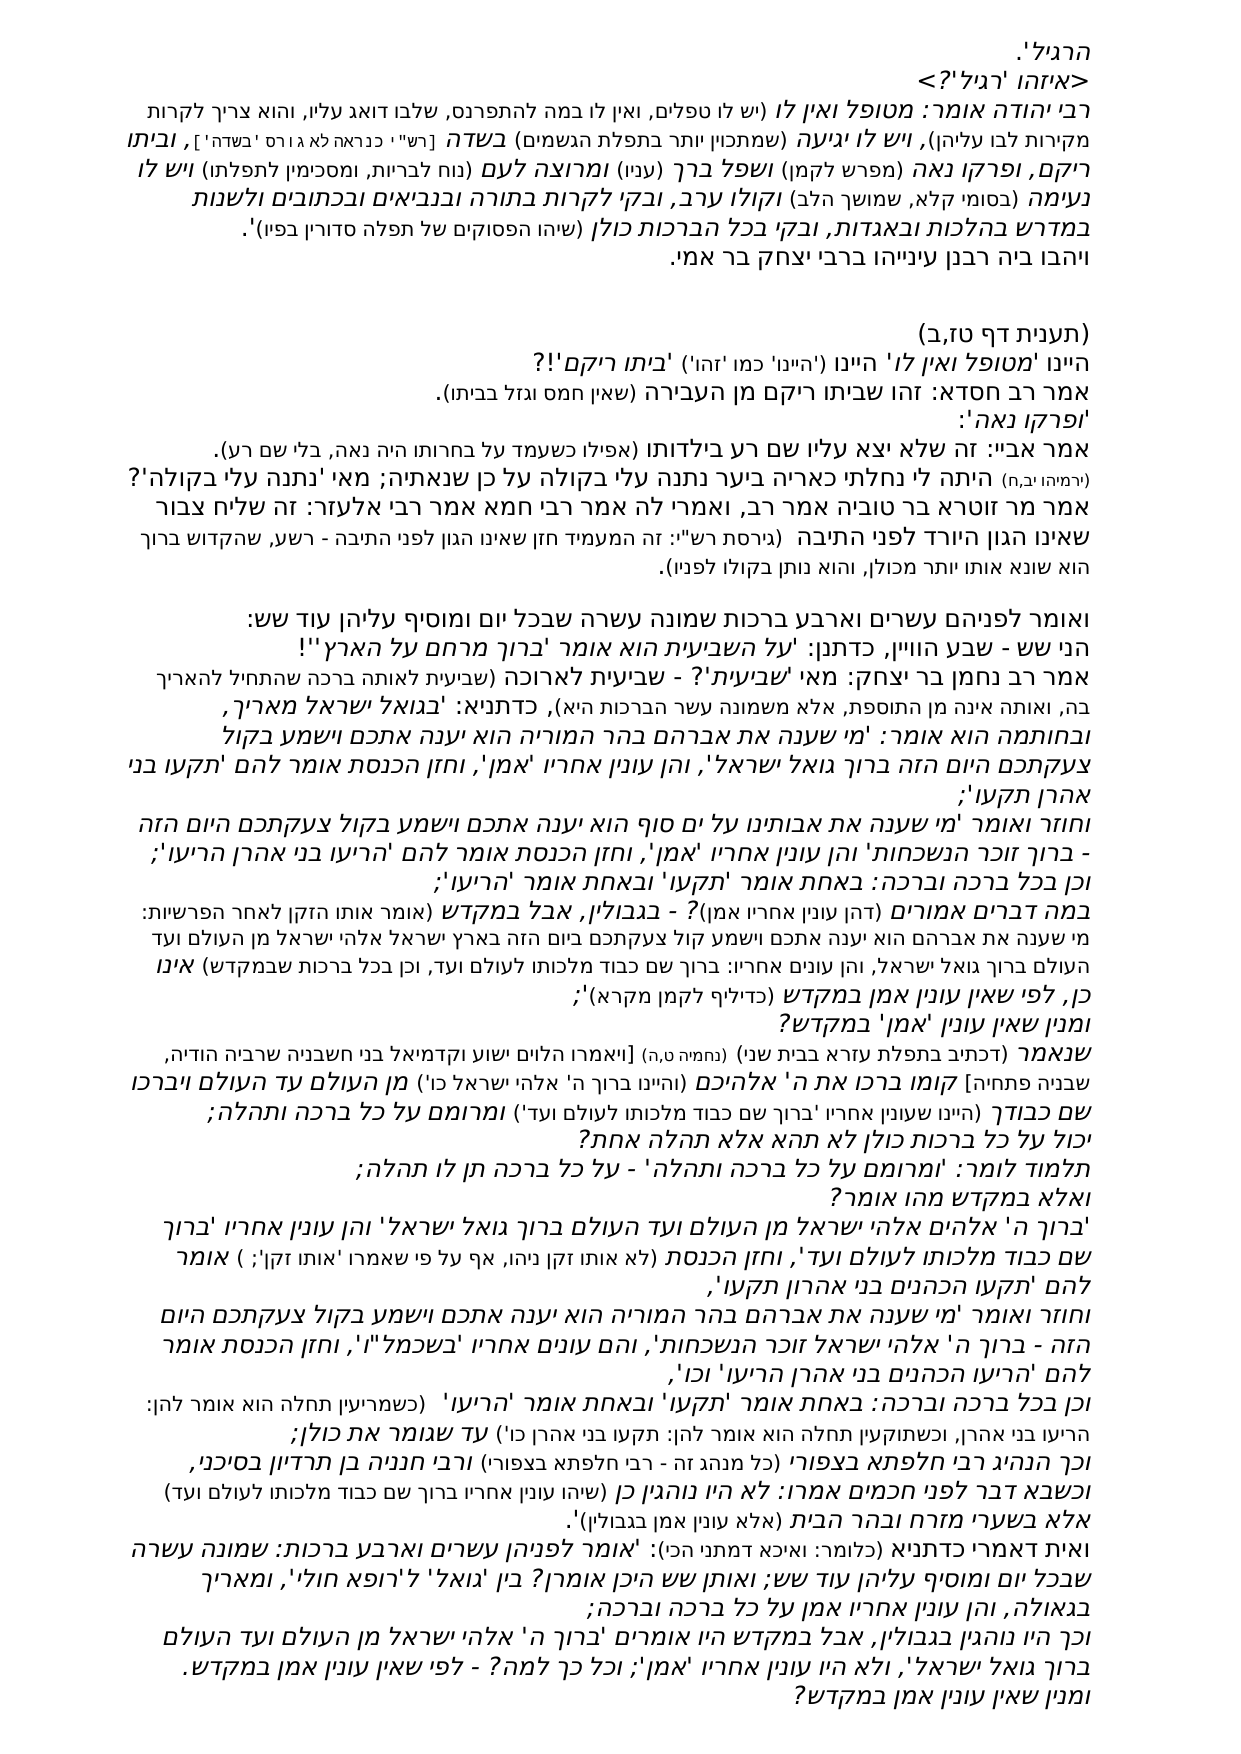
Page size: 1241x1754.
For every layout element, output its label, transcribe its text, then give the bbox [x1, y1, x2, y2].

text וחוזר ואומר 'מי שענה את אבותינו על ים סוף הוא יענה אתכם וישמע בקול צעקתכם היום הזה - ברוך זוכר הנשכחות' והן עונין אחריו 'אמן', וחזן הכנסת אומר להם 'הריעו בני אהרן הריעו'; [120, 809, 1090, 867]
text (תענית דף טז,ב) [120, 319, 1090, 348]
text ויהבו ביה רבנן עינייהו ברבי יצחק בר אמי. [120, 242, 1090, 271]
text וכן בכל ברכה וברכה: באחת אומר 'תקעו' ובאחת אומר 'הריעו' (כשמריעין תחלה הוא אומר להן: הריעו בני אהרן, וכשתוקעין תחלה הוא אומר להן: תקעו בני אהרן כו') עד שגומר את כולן; [120, 1388, 1090, 1447]
text אמר רב חסדא: זהו שביתו ריקם מן העבירה (שאין חמס וגזל בביתו). [120, 377, 1090, 406]
text (ירמיהו יב,ח) היתה לי נחלתי כאריה ביער נתנה עלי בקולה על כן שנאתיה; מאי 'נתנה עלי בקולה'? [120, 464, 1090, 493]
text וכן בכל ברכה וברכה: באחת אומר 'תקעו' ובאחת אומר 'הריעו'; [120, 867, 1090, 896]
text <איזהו 'רגיל'?> [120, 66, 1090, 95]
text ואית דאמרי כדתניא (כלומר: ואיכא דמתני הכי): 'אומר לפניהן עשרים וארבע ברכות: שמונה עשרה שבכל יום ומוסיף עליהן עוד שש; ואותן שש היכן אומרן? בין 'גואל' ל'רופא חולי', ומאריך בגאולה, והן עונין אחריו אמן על כל ברכה וברכה; [120, 1535, 1090, 1623]
text שנאמר (דכתיב בתפלת עזרא בבית שני) (נחמיה ט,ה) [ויאמרו הלוים ישוע וקדמיאל בני חשבניה שרביה הודיה, שבניה פתחיה] קומו ברכו את ה' אלהיכם (והיינו ברוך ה' אלהי ישראל כו') מן העולם עד העולם ויברכו שם כבודך (היינו שעונין אחריו 'ברוך שם כבוד מלכותו לעולם ועד') ומרומם על כל ברכה ותהלה; [120, 1038, 1090, 1126]
text אמר מר זוטרא בר טוביה אמר רב, ואמרי לה אמר רבי חמא אמר רבי אלעזר: זה שליח צבור שאינו הגון היורד לפני התיבה (גירסת רש"י: זה המעמיד חזן שאינו הגון לפני התיבה - רשע, שהקדוש ברוך הוא שונא אותו יותר מכולן, והוא נותן בקולו לפניו). [120, 493, 1090, 580]
text אמר אביי: זה שלא יצא עליו שם רע בילדותו (אפילו כשעמד על בחרותו היה נאה, בלי שם רע). [120, 435, 1090, 464]
text ומנין שאין עונין אמן במקדש? [120, 1681, 1090, 1710]
text וכך היו נוהגין בגבולין, אבל במקדש היו אומרים 'ברוך ה' אלהי ישראל מן העולם ועד העולם ברוך גואל ישראל', ולא היו עונין אחריו 'אמן'; וכל כך למה? - לפי שאין עונין אמן במקדש. [120, 1623, 1090, 1681]
text היינו 'מטופל ואין לו' היינו ('היינו' כמו 'זהו') 'ביתו ריקם'!? [120, 348, 1090, 377]
text במה דברים אמורים (דהן עונין אחריו אמן)? - בגבולין, אבל במקדש (אומר אותו הזקן לאחר הפרשיות: מי שענה את אברהם הוא יענה אתכם וישמע קול צעקתכם ביום הזה בארץ ישראל אלהי ישראל מן העולם ועד העולם ברוך גואל ישראל, והן עונים אחריו: ברוך שם כבוד מלכותו לעולם ועד, וכן בכל ברכות שבמקדש) אינו כן, לפי שאין עונין אמן במקדש (כדיליף לקמן מקרא)'; [120, 896, 1090, 1009]
text יכול על כל ברכות כולן לא תהא אלא תהלה אחת? [120, 1126, 1090, 1155]
text ואומר לפניהם עשרים וארבע ברכות שמונה עשרה שבכל יום ומוסיף עליהן עוד שש: [120, 604, 1090, 633]
text הני שש - שבע הוויין, כדתנן: 'על השביעית הוא אומר 'ברוך מרחם על הארץ''! [120, 633, 1090, 662]
text 'ברוך ה' אלהים אלהי ישראל מן העולם ועד העולם ברוך גואל ישראל' והן עונין אחריו 'ברוך שם כבוד מלכותו לעולם ועד', וחזן הכנסת (לא אותו זקן ניהו, אף על פי שאמרו 'אותו זקן'; ) אומר להם 'תקעו הכהנים בני אהרון תקעו', [120, 1213, 1090, 1301]
text הרגיל'. [120, 37, 1090, 66]
text רבי יהודה אומר: מטופל ואין לו (יש לו טפלים, ואין לו במה להתפרנס, שלבו דואג עליו, והוא צריך לקרות מקירות לבו עליהן), ויש לו יגיעה (שמתכוין יותר בתפלת הגשמים) בשדה [רש"י כנראה לא גורס 'בשדה'], וביתו ריקם, ופרקו נאה (מפרש לקמן) ושפל ברך (עניו) ומרוצה לעם (נוח לבריות, ומסכימין לתפלתו) ויש לו נעימה (בסומי קלא, שמושך הלב) וקולו ערב, ובקי לקרות בתורה ובנביאים ובכתובים ולשנות במדרש בהלכות ובאגדות, ובקי בכל הברכות כולן (שיהו הפסוקים של תפלה סדורין בפיו)'. [120, 95, 1090, 242]
text 'ופרקו נאה': [120, 406, 1090, 435]
text ומנין שאין עונין 'אמן' במקדש? [120, 1009, 1090, 1038]
text וכך הנהיג רבי חלפתא בצפורי (כל מנהג זה - רבי חלפתא בצפורי) ורבי חנניה בן תרדיון בסיכני, וכשבא דבר לפני חכמים אמרו: לא היו נוהגין כן (שיהו עונין אחריו ברוך שם כבוד מלכותו לעולם ועד) אלא בשערי מזרח ובהר הבית (אלא עונין אמן בגבולין)'. [120, 1447, 1090, 1535]
text וחוזר ואומר 'מי שענה את אברהם בהר המוריה הוא יענה אתכם וישמע בקול צעקתכם היום הזה - ברוך ה' אלהי ישראל זוכר הנשכחות', והם עונים אחריו 'בשכמל"ו', וחזן הכנסת אומר להם 'הריעו הכהנים בני אהרן הריעו' וכו', [120, 1301, 1090, 1388]
text אמר רב נחמן בר יצחק: מאי 'שביעית'? - שביעית לארוכה (שביעית לאותה ברכה שהתחיל להאריך בה, ואותה אינה מן התוספת, אלא משמונה עשר הברכות היא), כדתניא: 'בגואל ישראל מאריך, ובחותמה הוא אומר: 'מי שענה את אברהם בהר המוריה הוא יענה אתכם וישמע בקול צעקתכם היום הזה ברוך גואל ישראל', והן עונין אחריו 'אמן', וחזן הכנסת אומר להם 'תקעו בני אהרן תקעו'; [120, 662, 1090, 809]
text תלמוד לומר: 'ומרומם על כל ברכה ותהלה' - על כל ברכה תן לו תהלה; [120, 1155, 1090, 1184]
text ואלא במקדש מהו אומר? [120, 1184, 1090, 1213]
